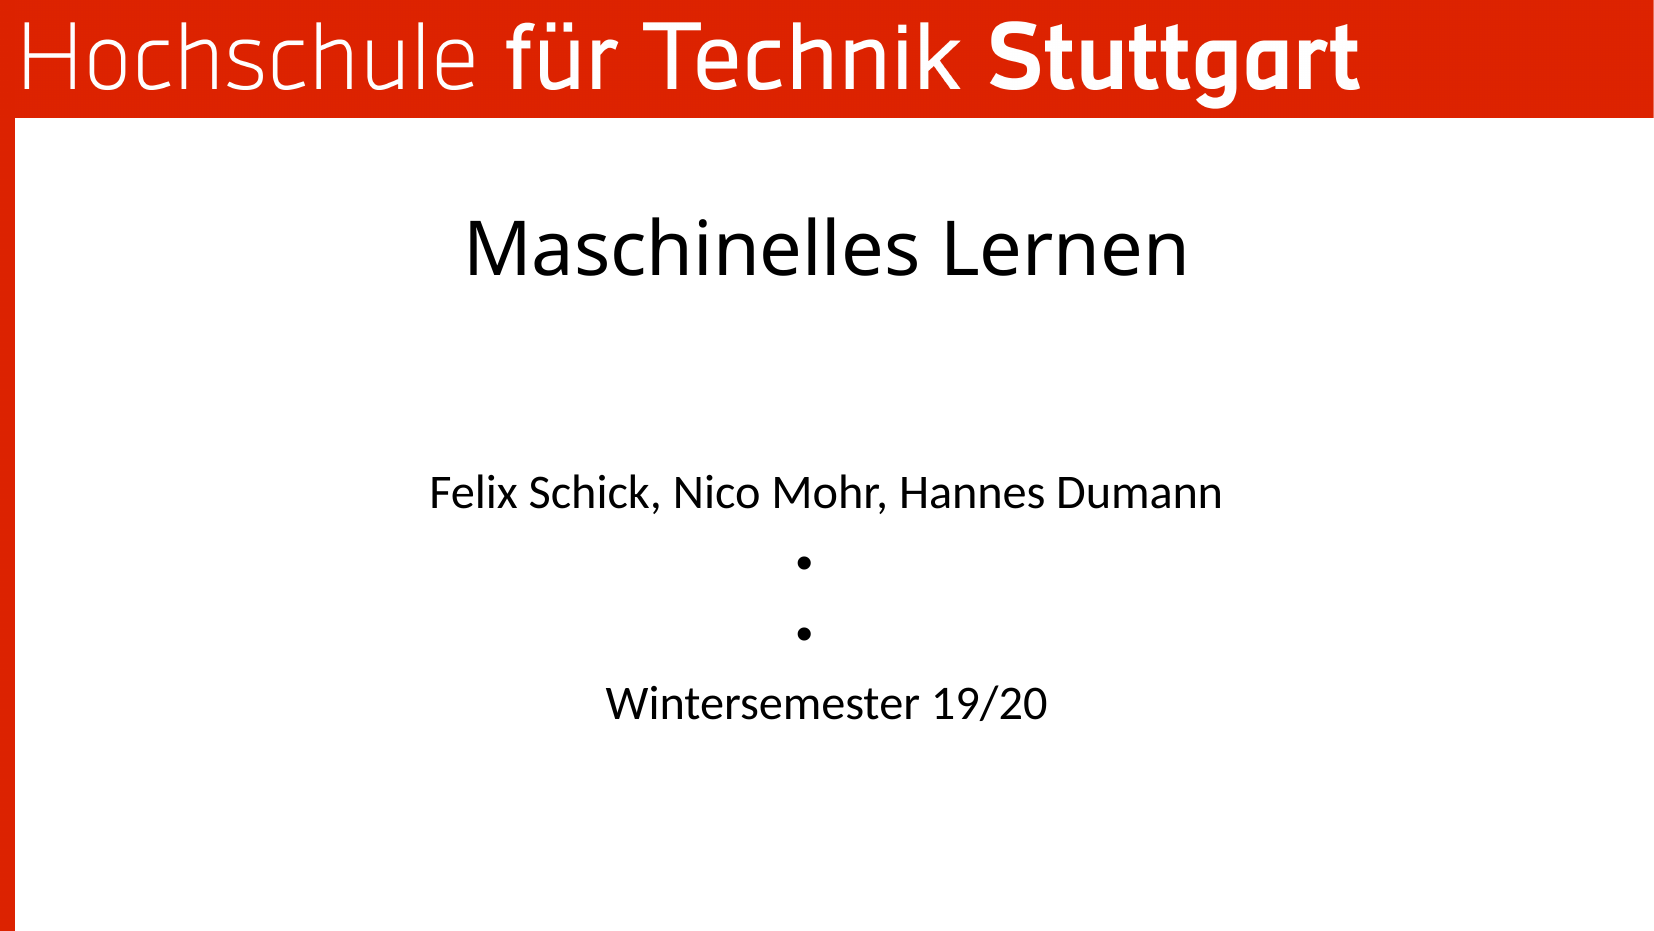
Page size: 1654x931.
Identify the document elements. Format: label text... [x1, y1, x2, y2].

subtitle Felix Schick, Nico Mohr, Hannes Dumann Wintersemester 19/20 [82, 328, 1571, 868]
title Maschinelles Lernen [82, 173, 1571, 328]
